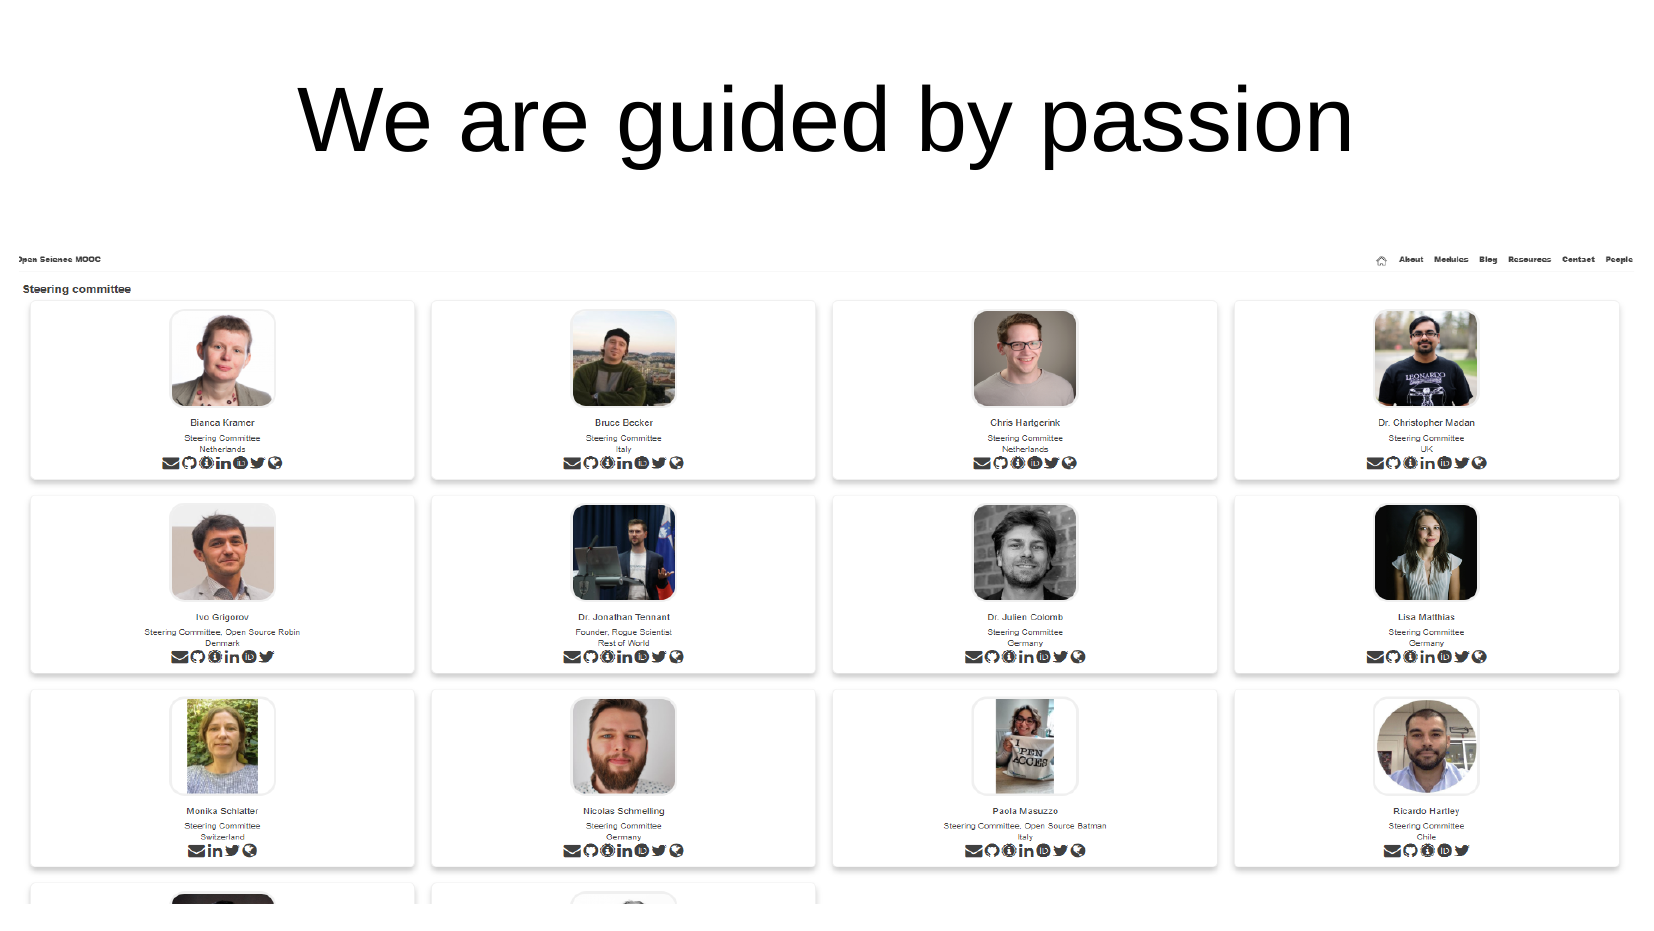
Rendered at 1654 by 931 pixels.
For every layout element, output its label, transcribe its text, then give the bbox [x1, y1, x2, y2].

title We are guided by passion [82, 37, 1571, 193]
picture [19, 253, 1635, 904]
